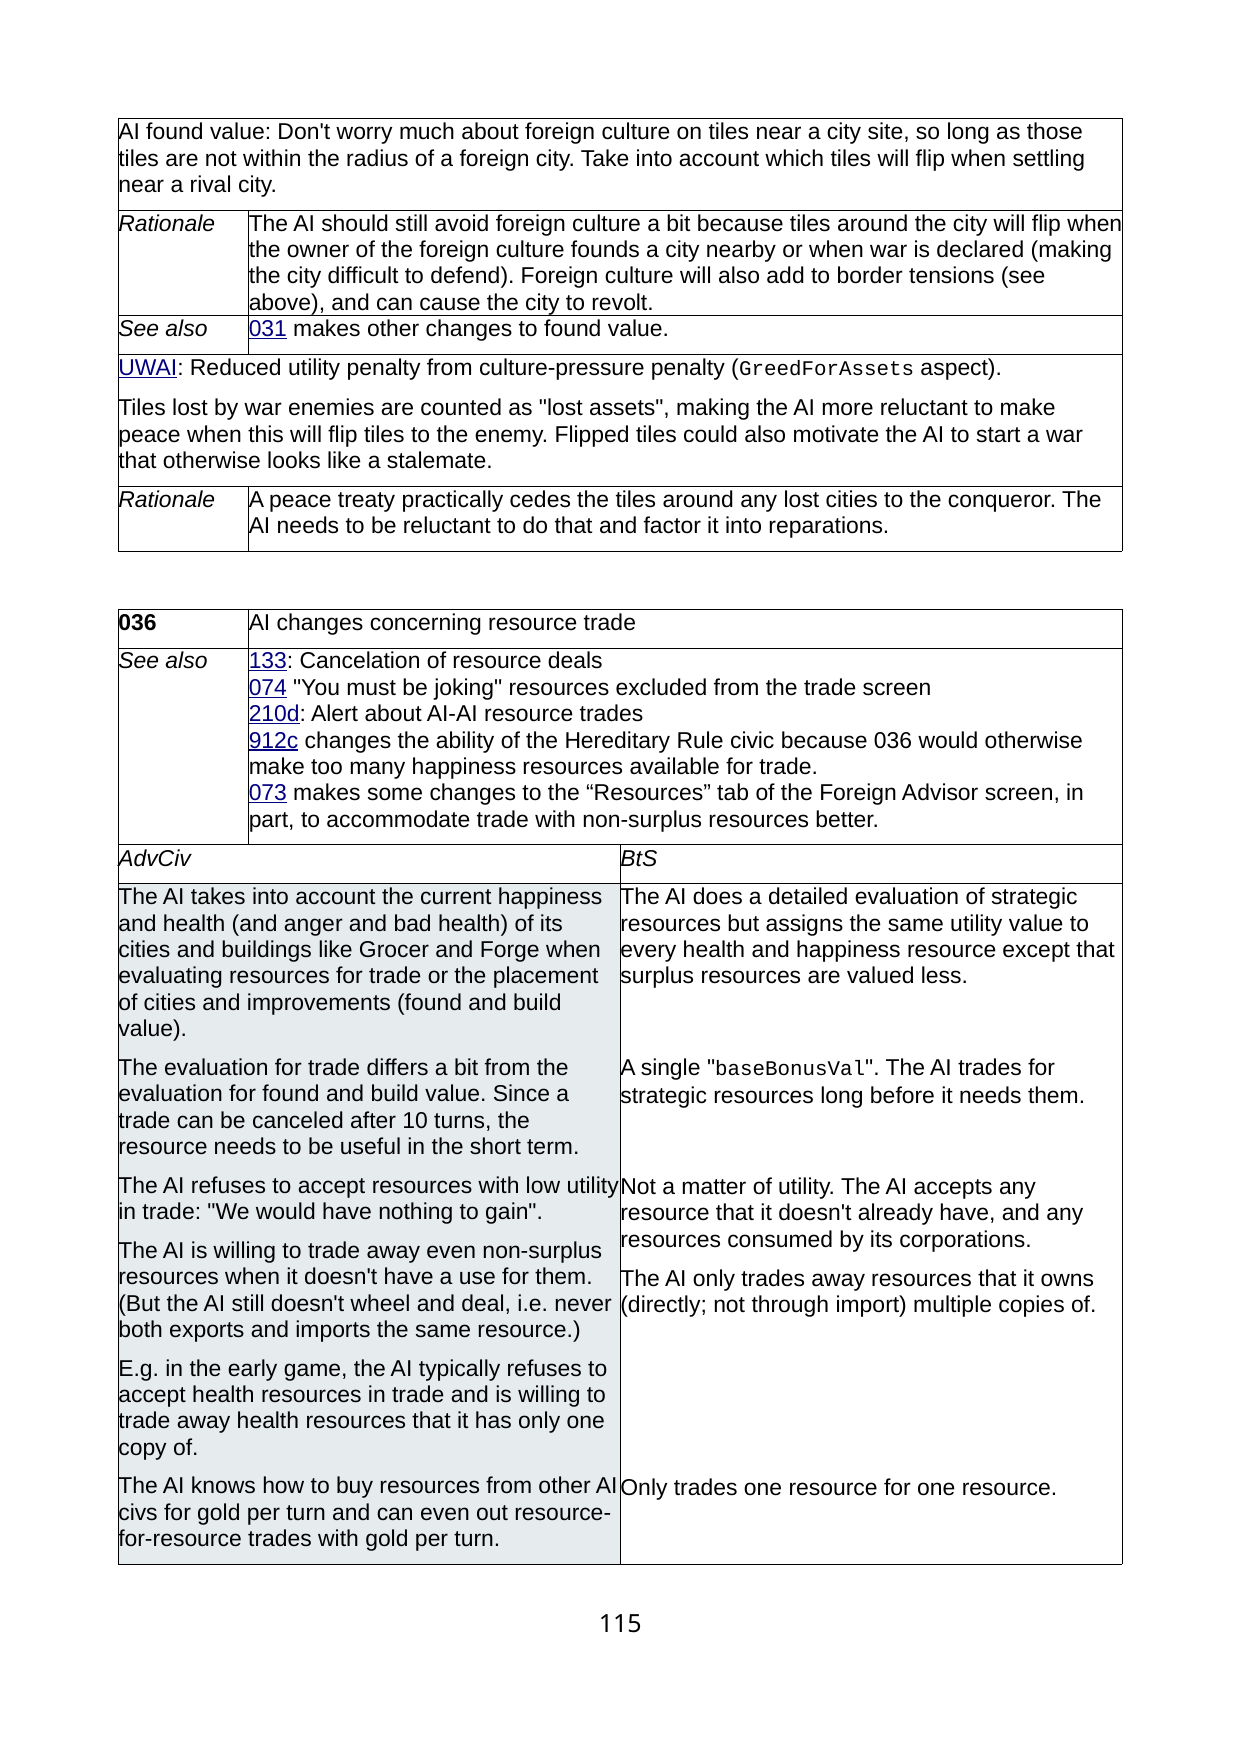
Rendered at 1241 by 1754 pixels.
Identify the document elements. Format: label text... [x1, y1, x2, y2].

table_cell See also [119, 316, 248, 354]
table_cell 133: Cancelation of resource deals 074 "You must be joking" resources excluded from the trade screen 210d: Alert about AI-AI resource trades 912c changes the ability of the Hereditary Rule civic because 036 would otherwise make too many happiness resources available for trade. 073 makes some changes to the “Resources” tab of the Foreign Advisor screen, in part, to accommodate trade with non-surplus resources better. [249, 649, 1122, 844]
table_cell UWAI: Reduced utility penalty from culture-pressure penalty (GreedForAssets aspect). Tiles lost by war enemies are counted as "lost assets", making the AI more reluctant to make peace when this will flip tiles to the enemy. Flipped tiles could also motivate the AI to start a war that otherwise looks like a stalemate. [119, 355, 1122, 486]
table_cell BtS [621, 845, 1122, 883]
table_cell 031 makes other changes to found value. [249, 316, 1122, 354]
table_cell A peace treaty practically cedes the tiles around any lost cities to the conqueror. The AI needs to be reluctant to do that and factor it into reparations. [249, 487, 1122, 551]
table_cell AI found value: Don't worry much about foreign culture on tiles near a city site, so long as those tiles are not within the radius of a foreign city. Take into account which tiles will flip when settling near a rival city. [119, 119, 1122, 210]
table_cell AdvCiv [119, 845, 620, 883]
table_cell Rationale [119, 211, 248, 315]
table_cell The AI should still avoid foreign culture a bit because tiles around the city will flip when the owner of the foreign culture founds a city nearby or when war is declared (making the city difficult to defend). Foreign culture will also add to border tensions (see above), and can cause the city to revolt. [249, 211, 1122, 315]
table_header 036 [119, 610, 248, 647]
table_cell The AI does a detailed evaluation of strategic resources but assigns the same utility value to every health and happiness resource except that surplus resources are valued less. A single "baseBonusVal". The AI trades for strategic resources long before it needs them. Not a matter of utility. The AI accepts any resource that it doesn't already have, and any resources consumed by its corporations. The AI only trades away resources that it owns (directly; not through import) multiple copies of. Only trades one resource for one resource. [621, 884, 1122, 1564]
table_cell Rationale [119, 487, 248, 551]
table_cell The AI takes into account the current happiness and health (and anger and bad health) of its cities and buildings like Grocer and Forge when evaluating resources for trade or the placement of cities and improvements (found and build value). The evaluation for trade differs a bit from the evaluation for found and build value. Since a trade can be canceled after 10 turns, the resource needs to be useful in the short term. The AI refuses to accept resources with low utility in trade: "We would have nothing to gain". The AI is willing to trade away even non-surplus resources when it doesn't have a use for them. (But the AI still doesn't wheel and deal, i.e. never both exports and imports the same resource.) E.g. in the early game, the AI typically refuses to accept health resources in trade and is willing to trade away health resources that it has only one copy of. The AI knows how to buy resources from other AI civs for gold per turn and can even out resource-for-resource trades with gold per turn. [119, 884, 620, 1564]
table_header AI changes concerning resource trade [249, 610, 1122, 647]
table_cell See also [119, 649, 248, 844]
